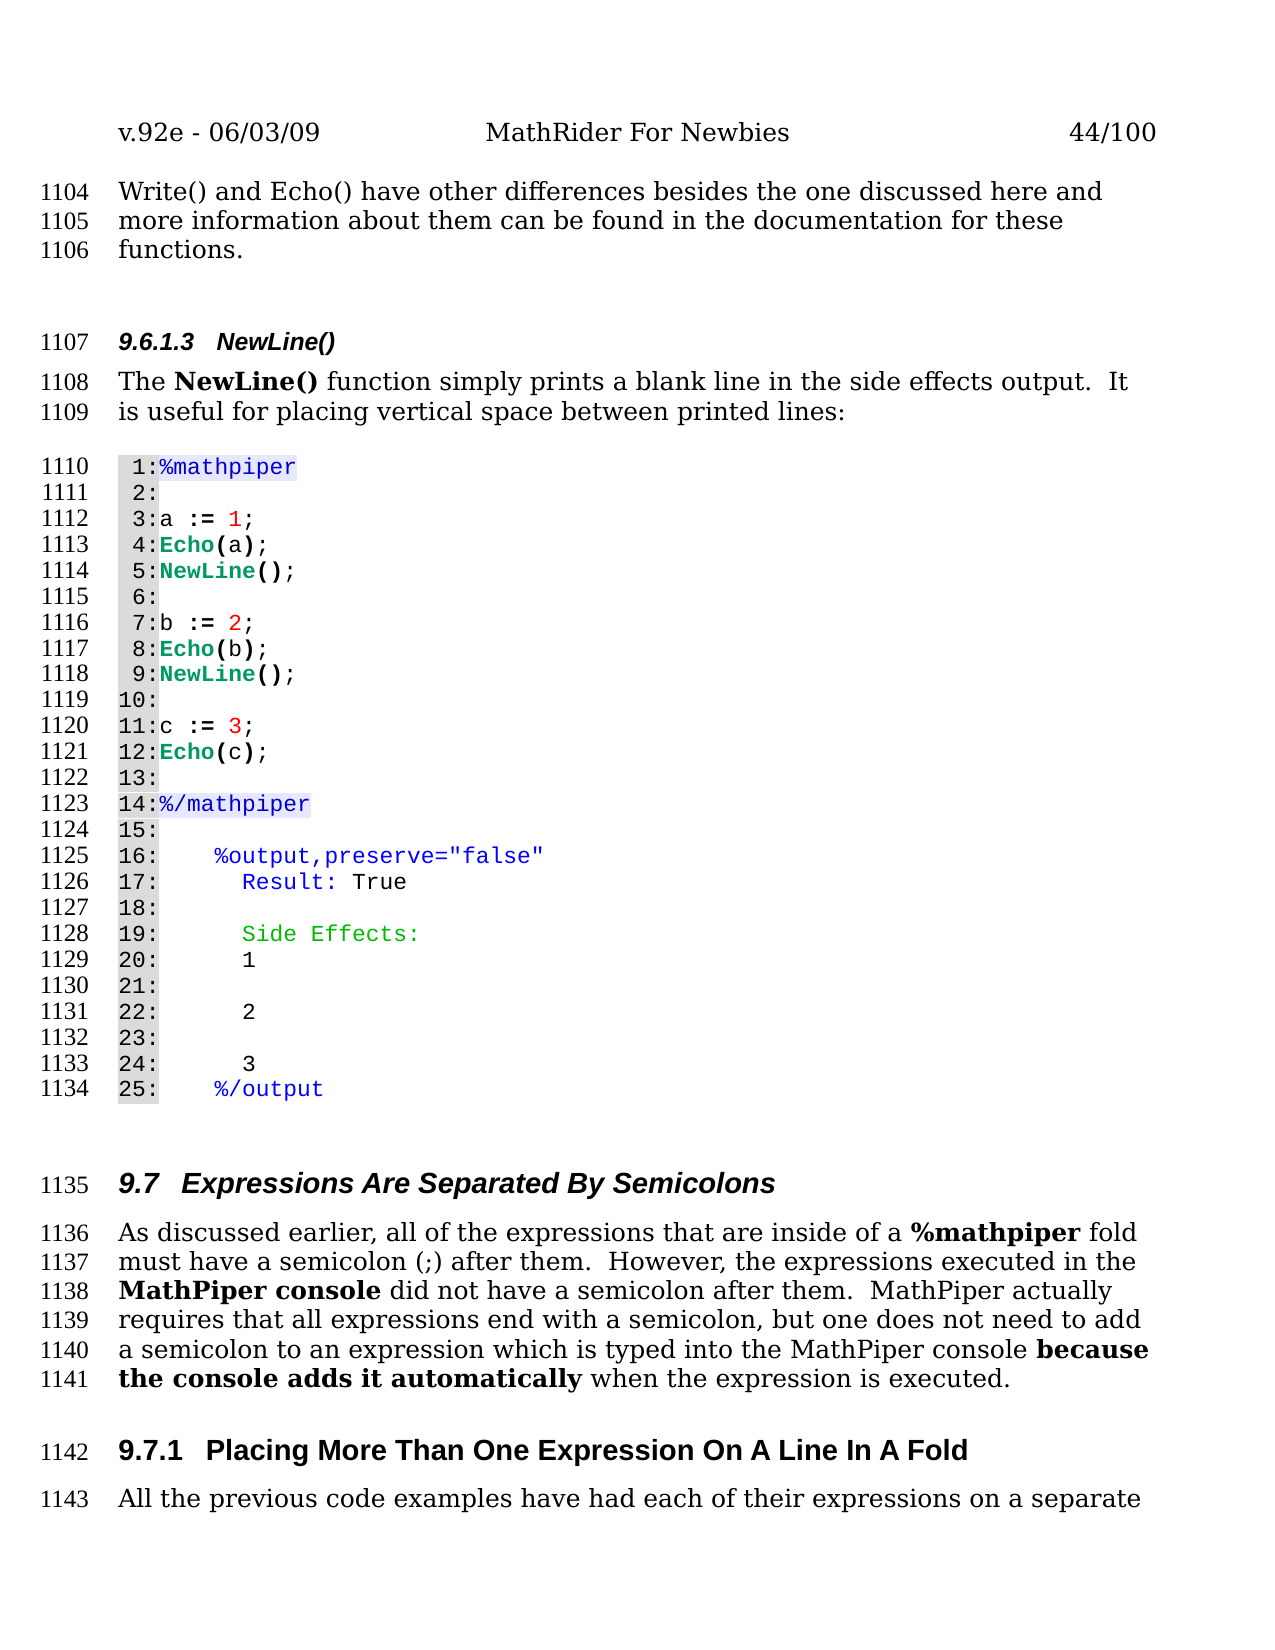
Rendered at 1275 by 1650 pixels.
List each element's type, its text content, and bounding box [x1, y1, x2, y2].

text 6: [118, 585, 1157, 611]
text 16: %output,preserve="false" [118, 844, 1157, 870]
text 21: [118, 974, 1157, 1000]
text 9:NewLine(); [118, 663, 1157, 689]
text 10: [118, 689, 1157, 715]
subtitle Placing More Than One Expression On A Line In A Fold [118, 1433, 1157, 1466]
text 2: [118, 481, 1157, 507]
text Write() and Echo() have other differences besides the one discussed here and more information about them can be found in the documentation for these functions. [118, 177, 1157, 264]
subtitle Expressions Are Separated By Semicolons [118, 1166, 1157, 1200]
subtitle NewLine() [118, 327, 1157, 355]
text 4:Echo(a); [118, 533, 1157, 559]
text 19: Side Effects: [118, 922, 1157, 948]
text 23: [118, 1026, 1157, 1052]
text 7:b := 2; [118, 611, 1157, 637]
text All the previous code examples have had each of their expressions on a separate [118, 1484, 1157, 1513]
text 22: 2 [118, 1000, 1157, 1026]
text 20: 1 [118, 948, 1157, 974]
text 3:a := 1; [118, 507, 1157, 533]
text The NewLine() function simply prints a blank line in the side effects output. It is useful for placing vertical space between printed lines: [118, 367, 1157, 426]
text 11:c := 3; [118, 715, 1157, 741]
text 18: [118, 896, 1157, 922]
text 25: %/output [118, 1078, 1157, 1104]
text 15: [118, 818, 1157, 844]
text 13: [118, 767, 1157, 792]
text 17: Result: True [118, 870, 1157, 896]
text 8:Echo(b); [118, 637, 1157, 663]
text 12:Echo(c); [118, 741, 1157, 767]
text As discussed earlier, all of the expressions that are inside of a %mathpiper fold must have a semicolon (;) after them. However, the expressions executed in the MathPiper console did not have a semicolon after them. MathPiper actually requires that all expressions end with a semicolon, but one does not need to add a semicolon to an expression which is typed into the MathPiper console because the console adds it automatically when the expression is executed. [118, 1218, 1157, 1394]
text 24: 3 [118, 1052, 1157, 1078]
text 5:NewLine(); [118, 559, 1157, 585]
text 1:%mathpiper [118, 455, 1157, 481]
text 14:%/mathpiper [118, 792, 1157, 818]
